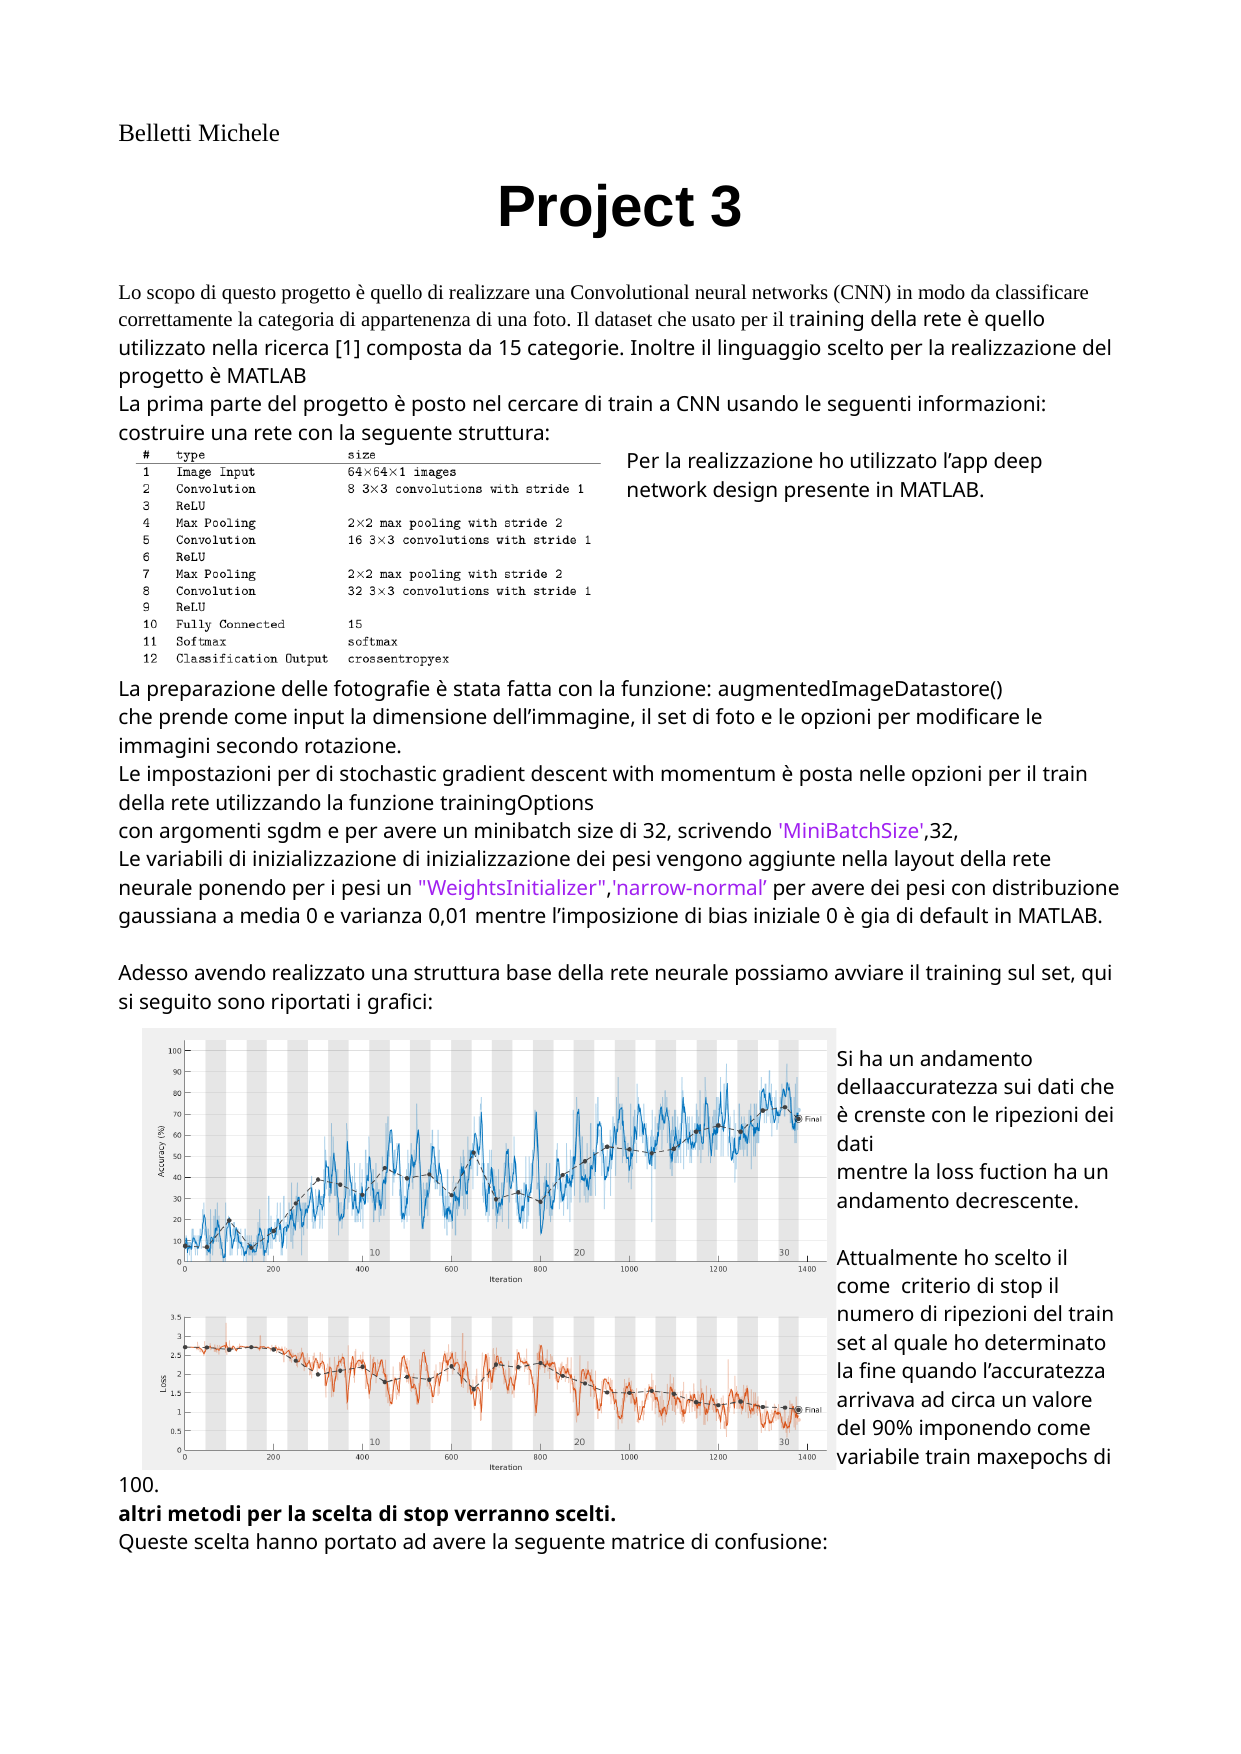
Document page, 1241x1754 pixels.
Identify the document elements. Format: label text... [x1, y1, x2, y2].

text [118, 1044, 142, 1157]
text Adesso avendo realizzato una struttura base della rete neurale possiamo avviare il training sul set, qui si seguito sono riportati i grafici: [118, 958, 1122, 1015]
text La prima parte del progetto è posto nel cercare di train a CNN usando le seguenti informazioni: [118, 389, 1122, 418]
text La preparazione delle fotografie è stata fatta con la funzione: augmentedImageDatastore() [118, 674, 1122, 702]
title Project 3 [118, 172, 1122, 239]
text Per la realizzazione ho utilizzato l’app deep network design presente in MATLAB. [627, 446, 1122, 503]
text [118, 1157, 142, 1214]
text Le variabili di inizializzazione di inizializzazione dei pesi vengono aggiunte nella layout della rete neurale ponendo per i pesi un "WeightsInitializer",'narrow-normal’ per avere dei pesi con distribuzione gaussiana a media 0 e varianza 0,01 mentre l’imposizione di bias iniziale 0 è gia di default in MATLAB. [118, 844, 1122, 930]
picture [135, 446, 627, 671]
text con argomenti sgdm e per avere un minibatch size di 32, scrivendo 'MiniBatchSize',32, [118, 816, 1122, 844]
text altri metodi per la scelta di stop verranno scelti. [118, 1499, 1122, 1527]
text Queste scelta hanno portato ad avere la seguente matrice di confusione: [118, 1527, 1122, 1556]
picture [142, 1028, 837, 1470]
text che prende come input la dimensione dell’immagine, il set di foto e le opzioni per modificare le immagini secondo rotazione. Le impostazioni per di stochastic gradient descent with momentum è posta nelle opzioni per il train della rete utilizzando la funzione trainingOptions [118, 702, 1122, 816]
text mentre la loss fuction ha un andamento decrescente. [837, 1157, 1122, 1214]
text costruire una rete con la seguente struttura: [118, 418, 1122, 446]
text Si ha un andamento dellaaccuratezza sui dati che è crenste con le ripezioni dei dati [837, 1044, 1122, 1157]
text Belletti Michele [118, 118, 1122, 147]
text Attualmente ho scelto il come criterio di stop il numero di ripezioni del train set al quale ho determinato la fine quando l’accuratezza arrivava ad circa un valore del 90% imponendo come variabile train maxepochs di 100. [118, 1243, 1122, 1499]
text Lo scopo di questo progetto è quello di realizzare una Convolutional neural networks (CNN) in modo da classificare correttamente la categoria di appartenenza di una foto. Il dataset che usato per il training della rete è quello utilizzato nella ricerca [1] composta da 15 categorie. Inoltre il linguaggio scelto per la realizzazione del progetto è MATLAB [118, 280, 1122, 389]
